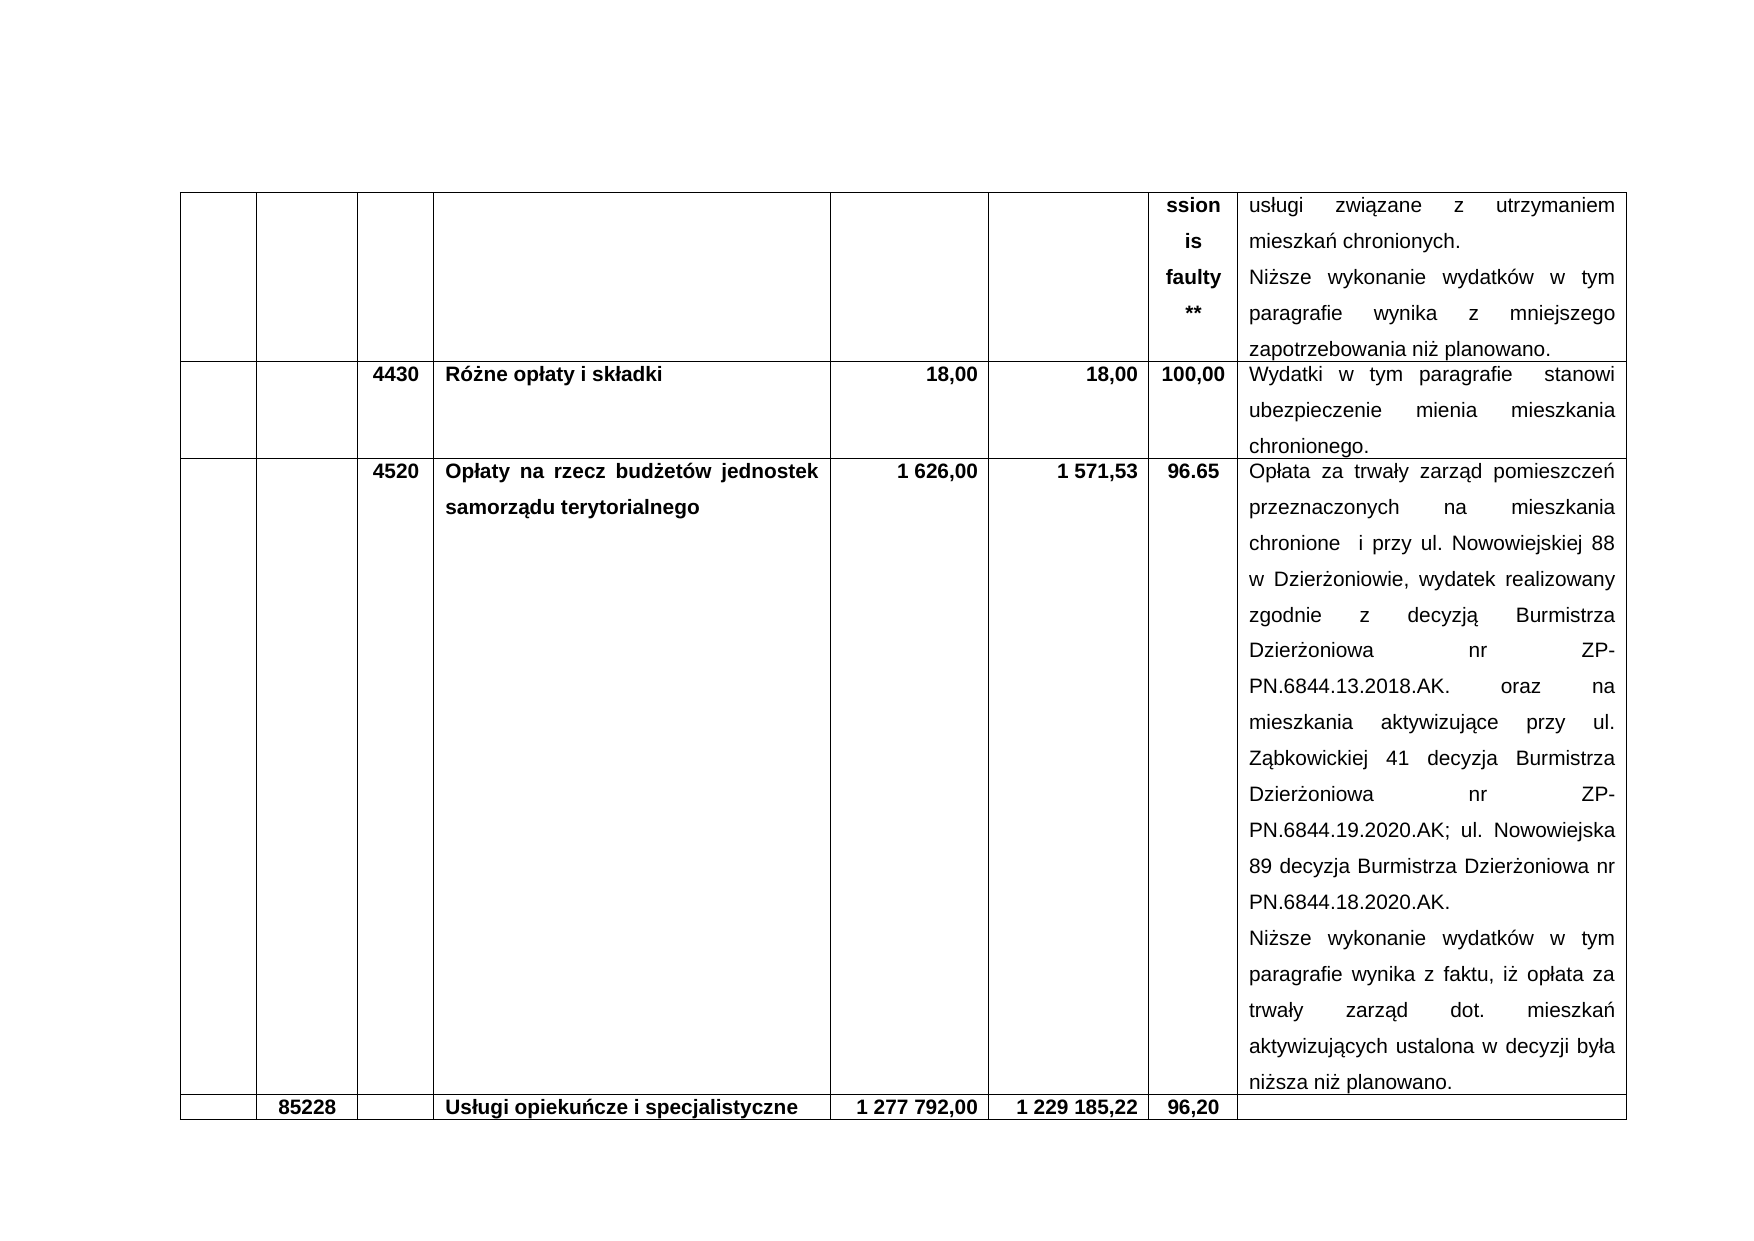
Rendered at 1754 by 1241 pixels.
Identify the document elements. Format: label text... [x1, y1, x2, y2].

table_cell Wydatki w tym paragrafie stanowi ubezpieczenie mienia mieszkania chronionego. [1238, 362, 1626, 458]
table_cell Opłaty na rzecz budżetów jednostek samorządu terytorialnego [434, 459, 830, 1093]
table_cell 1 277 792,00 [831, 1095, 988, 1118]
table_cell 66,08 [1149, 193, 1237, 361]
table_cell 85228 [257, 1095, 357, 1118]
table_cell [181, 193, 256, 361]
table_cell [257, 459, 357, 1093]
table_cell 4520 [358, 459, 433, 1093]
table_cell 1 571,53 [989, 459, 1148, 1093]
table_cell [181, 362, 256, 458]
table_cell [1238, 1095, 1626, 1118]
table_cell 1 229 185,22 [989, 1095, 1148, 1118]
table_cell [358, 1095, 433, 1118]
table_cell 18,00 [831, 362, 988, 458]
table_cell [257, 362, 357, 458]
table_cell [181, 459, 256, 1093]
table_cell Opłata za trwały zarząd pomieszczeń przeznaczonych na mieszkania chronione i przy ul. Nowowiejskiej 88 w Dzierżoniowie, wydatek realizowany zgodnie z decyzją Burmistrza Dzierżoniowa nr ZP-PN.6844.13.2018.AK. oraz na mieszkania aktywizujące przy ul. Ząbkowickiej 41 decyzja Burmistrza Dzierżoniowa nr ZP-PN.6844.19.2020.AK; ul. Nowowiejska 89 decyzja Burmistrza Dzierżoniowa nr PN.6844.18.2020.AK. Niższe wykonanie wydatków w tym paragrafie wynika z faktu, iż opłata za trwały zarząd dot. mieszkań aktywizujących ustalona w decyzji była niższa niż planowano. [1238, 459, 1626, 1093]
table_cell 4430 [358, 362, 433, 458]
table_cell [257, 193, 357, 361]
table_cell 1 626,00 [831, 459, 988, 1093]
table_cell Usługi opiekuńcze i specjalistyczne [434, 1095, 830, 1118]
table_cell [358, 193, 433, 361]
table_cell usługi związane z utrzymaniem mieszkań chronionych. Niższe wykonanie wydatków w tym paragrafie wynika z mniejszego zapotrzebowania niż planowano. [1238, 193, 1626, 361]
table_cell 96,20 [1149, 1095, 1237, 1118]
table_cell 100,00 [1149, 362, 1237, 458]
table_cell 18,00 [989, 362, 1148, 458]
table_cell [181, 1095, 256, 1118]
table_cell Różne opłaty i składki [434, 362, 830, 458]
table_cell [989, 193, 1148, 361]
table_cell [434, 193, 830, 361]
table_cell 96,65 [1149, 459, 1237, 1093]
table_cell [831, 193, 988, 361]
